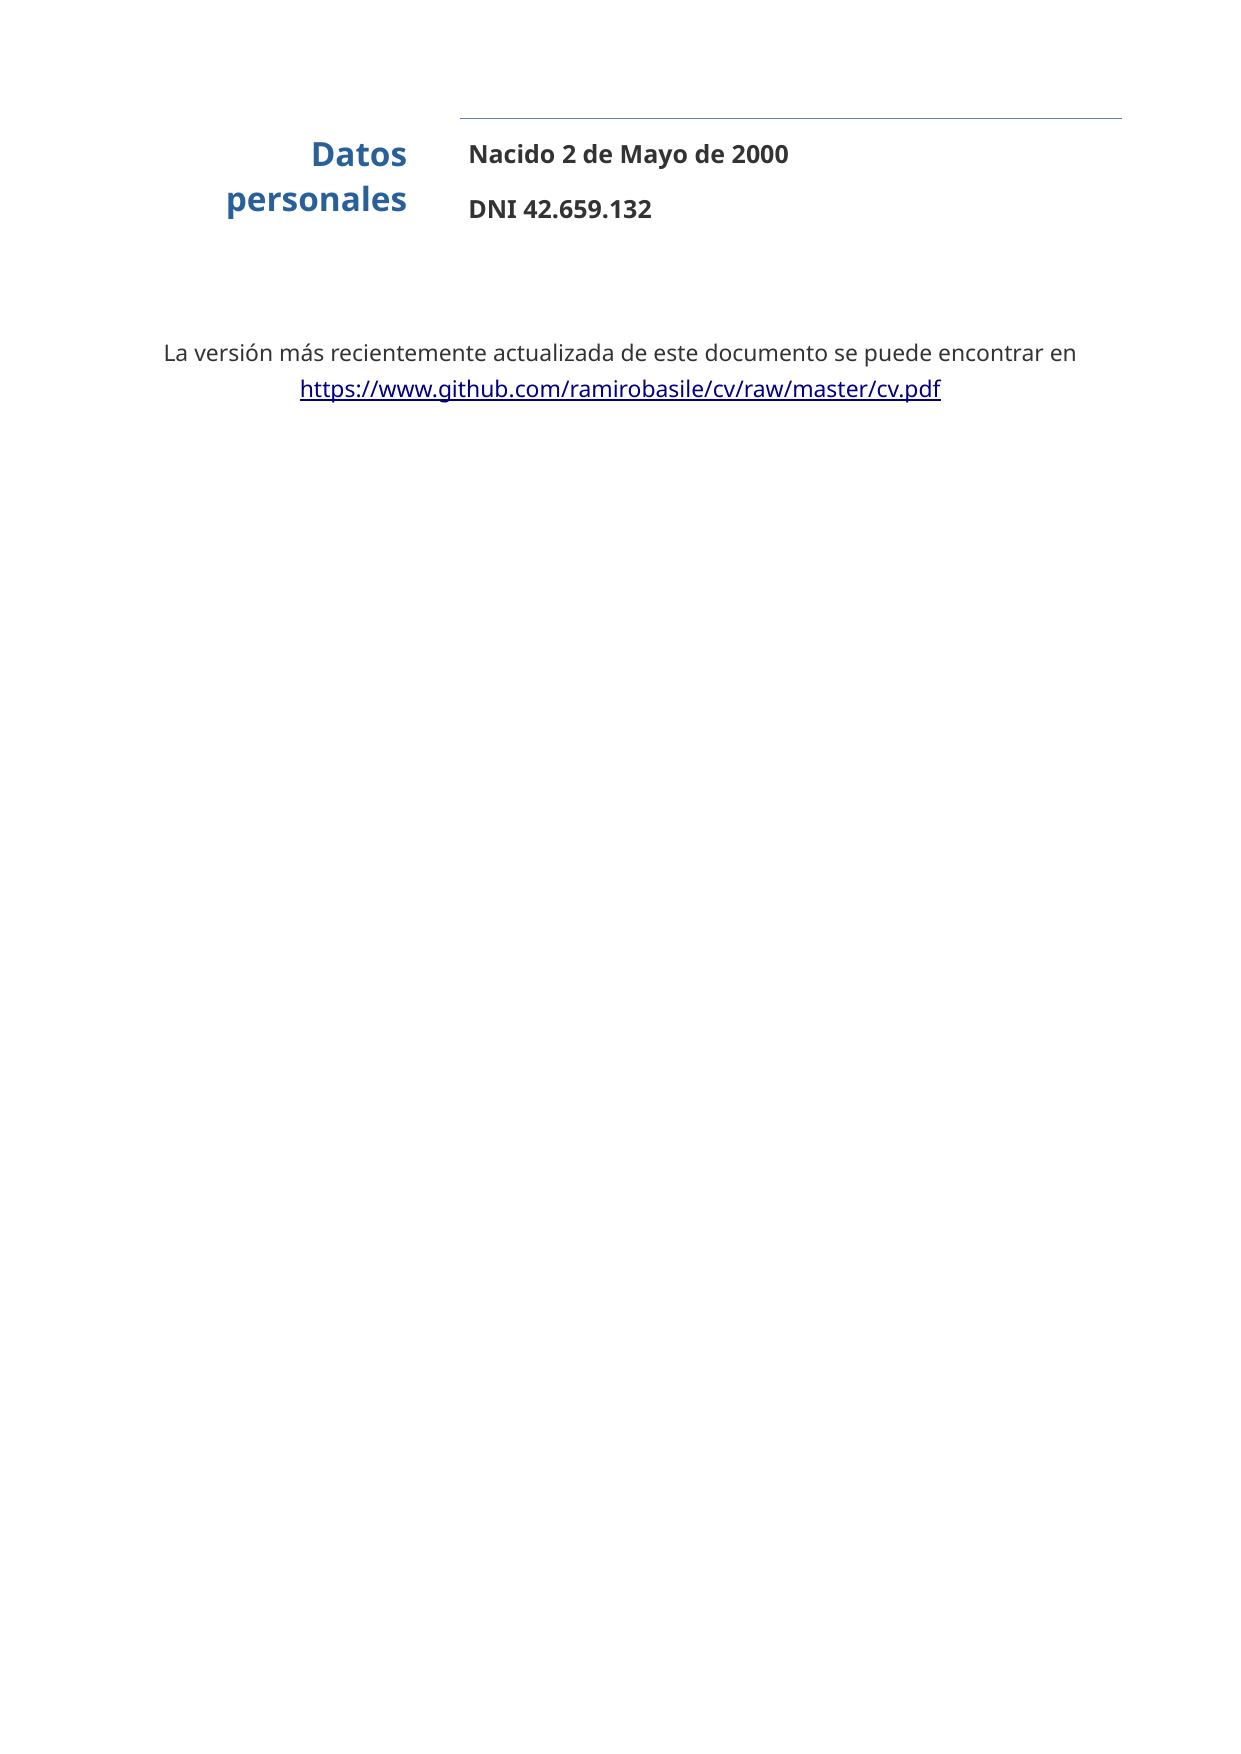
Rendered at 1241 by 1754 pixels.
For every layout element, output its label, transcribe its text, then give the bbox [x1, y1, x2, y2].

text La versión más recientemente actualizada de este documento se puede encontrar en https://www.github.com/ramirobasile/cv/raw/master/cv.pdf [118, 337, 1122, 404]
table_cell Nacido 2 de Mayo de 2000 DNI 42.659.132 [460, 119, 1122, 286]
table_cell Datos personales [118, 118, 460, 286]
